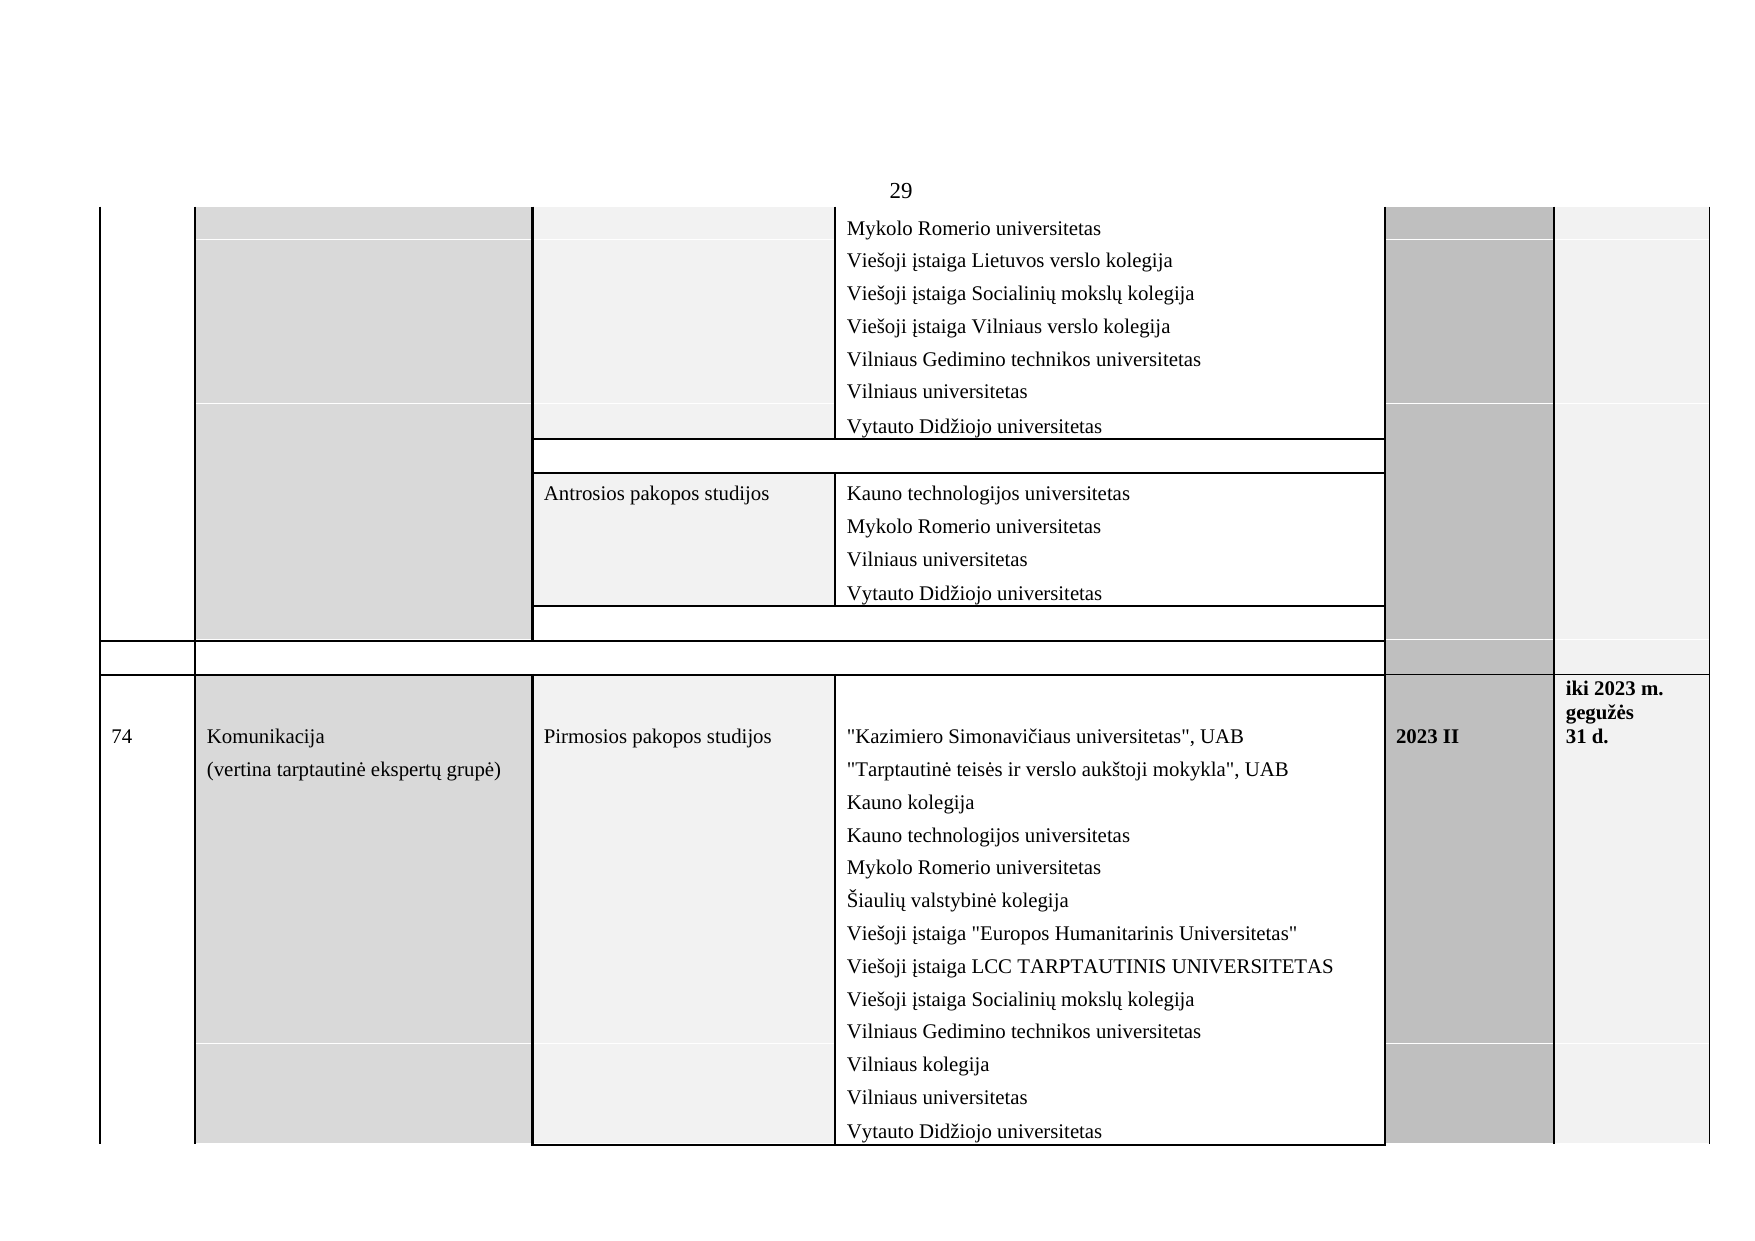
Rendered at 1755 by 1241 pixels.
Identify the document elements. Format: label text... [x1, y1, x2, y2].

table_cell [101, 1109, 194, 1143]
table_cell [534, 1044, 834, 1076]
table_cell [101, 642, 194, 674]
table_cell [196, 605, 531, 639]
table_cell [534, 879, 834, 912]
table_cell [534, 207, 834, 239]
table_cell Mykolo Romerio universitetas [836, 847, 1384, 879]
table_cell [1386, 978, 1553, 1011]
table_cell [196, 847, 531, 879]
table_cell [101, 1076, 194, 1109]
table_cell Vilniaus Gedimino technikos universitetas [836, 1011, 1384, 1043]
table_cell [1386, 1044, 1553, 1076]
table_cell Pirmosios pakopos studijos Suma [534, 440, 1384, 472]
table_cell Šiaulių valstybinė kolegija [836, 879, 1384, 912]
table_cell [196, 538, 531, 571]
table_cell [101, 305, 194, 338]
table_cell [1386, 879, 1553, 912]
table_cell Vytauto Didžiojo universitetas [836, 571, 1384, 605]
table_cell [534, 748, 834, 781]
table_cell Vilniaus Gedimino technikos universitetas [836, 338, 1384, 371]
table_cell [1386, 371, 1553, 403]
table_cell [1555, 814, 1709, 847]
table_cell [1386, 945, 1553, 978]
table_cell iki 2023 m. gegužės 31 d. [1555, 675, 1709, 748]
table_cell [1555, 1076, 1709, 1109]
table_cell [1386, 472, 1553, 505]
table_cell [196, 505, 531, 538]
table_cell Vytauto Didžiojo universitetas [836, 1109, 1384, 1143]
table_cell Vytauto Didžiojo universitetas [836, 404, 1384, 438]
table_cell [1386, 404, 1553, 438]
table_cell [101, 945, 194, 978]
table_cell [196, 240, 531, 272]
table_cell [1555, 781, 1709, 814]
table_cell [1555, 305, 1709, 338]
table_cell [534, 272, 834, 305]
table_cell Komunikacija [196, 676, 531, 748]
table_cell [1386, 748, 1553, 781]
table_cell [196, 1011, 531, 1043]
table_cell [534, 338, 834, 371]
table_cell [101, 338, 194, 371]
table_cell [835, 642, 1384, 674]
table_cell [533, 642, 835, 674]
table_cell [196, 1044, 531, 1076]
table_cell Viešoji įstaiga Socialinių mokslų kolegija [836, 272, 1384, 305]
table_cell [1555, 1044, 1709, 1076]
table_cell [1555, 945, 1709, 978]
table_cell [101, 240, 194, 272]
table_cell Viešoji įstaiga Socialinių mokslų kolegija [836, 978, 1384, 1011]
table_cell [534, 1076, 834, 1109]
table_cell [534, 912, 834, 945]
table_cell Mykolo Romerio universitetas [836, 505, 1384, 538]
table_cell [196, 945, 531, 978]
table_cell [1555, 338, 1709, 371]
table_cell Antrosios pakopos studijos [534, 474, 834, 505]
table_cell [534, 305, 834, 338]
table_cell [196, 781, 531, 814]
table_cell Kauno technologijos universitetas [836, 814, 1384, 847]
table_cell [534, 1109, 834, 1143]
table_cell [101, 781, 194, 814]
table_cell [196, 879, 531, 912]
table_cell Viešoji įstaiga Vilniaus verslo kolegija [836, 305, 1384, 338]
table_cell [101, 605, 194, 639]
table_cell [101, 371, 194, 403]
table_cell [1386, 438, 1553, 472]
table_cell [1555, 978, 1709, 1011]
table_cell [1555, 438, 1709, 472]
table_cell [534, 1011, 834, 1043]
table_cell Pirmosios pakopos studijos [534, 676, 834, 748]
table_cell [534, 571, 834, 605]
table_cell Viešoji įstaiga Lietuvos verslo kolegija [836, 240, 1384, 272]
table_cell [1386, 571, 1553, 605]
table_cell [1555, 912, 1709, 945]
table_cell [101, 1011, 194, 1043]
table_cell [1386, 240, 1553, 272]
table_cell [1386, 1076, 1553, 1109]
table_cell [1555, 371, 1709, 403]
table_cell [1555, 240, 1709, 272]
table_cell [1386, 847, 1553, 879]
table_cell [534, 781, 834, 814]
table_cell [534, 240, 834, 272]
table_cell [101, 847, 194, 879]
table_cell [101, 438, 194, 472]
table_cell 74 [101, 676, 194, 748]
table_cell [1555, 879, 1709, 912]
table_cell Vilniaus universitetas [836, 371, 1384, 403]
table_cell [101, 207, 194, 239]
table_cell (vertina tarptautinė ekspertų grupė) [196, 748, 531, 781]
table_cell [196, 207, 531, 239]
table_cell [1386, 538, 1553, 571]
table_cell [101, 404, 194, 438]
table_cell [196, 371, 531, 403]
table_cell [1555, 272, 1709, 305]
table_cell Vilniaus kolegija [836, 1044, 1384, 1076]
table_cell [1555, 538, 1709, 571]
table_cell [1555, 847, 1709, 879]
table_cell [196, 571, 531, 605]
table_cell Kauno technologijos universitetas [836, 474, 1384, 505]
table_cell [101, 978, 194, 1011]
table_cell [1386, 781, 1553, 814]
table_cell [1555, 207, 1709, 239]
table_cell Viešoji įstaiga "Europos Humanitarinis Universitetas" [836, 912, 1384, 945]
table_cell [101, 879, 194, 912]
table_cell Vilniaus universitetas [836, 1076, 1384, 1109]
table_cell [1386, 814, 1553, 847]
table_cell [1555, 404, 1709, 438]
table_cell [196, 1109, 531, 1143]
table_cell [1386, 305, 1553, 338]
table_cell [534, 505, 834, 538]
table_cell [196, 272, 531, 305]
table_cell [101, 912, 194, 945]
table_cell [196, 338, 531, 371]
table_cell [101, 505, 194, 538]
table_cell [196, 404, 531, 438]
table_cell [101, 748, 194, 781]
table_cell [196, 438, 531, 472]
table_cell [1555, 571, 1709, 605]
table_cell [1386, 640, 1553, 674]
table_cell [534, 978, 834, 1011]
table_cell [1386, 605, 1553, 639]
table_cell Kauno kolegija [836, 781, 1384, 814]
table_cell Viešoji įstaiga LCC TARPTAUTINIS UNIVERSITETAS [836, 945, 1384, 978]
table_cell Vilniaus universitetas [836, 538, 1384, 571]
table_cell [1386, 272, 1553, 305]
table_cell [534, 371, 834, 403]
table_cell Informatika Suma [196, 642, 532, 674]
table_cell [101, 814, 194, 847]
table_cell [101, 538, 194, 571]
table_cell [1555, 1109, 1709, 1143]
table_cell [1386, 1011, 1553, 1043]
table_cell [196, 1076, 531, 1109]
table_cell [534, 847, 834, 879]
table_cell [1555, 605, 1709, 639]
table_cell "Tarptautinė teisės ir verslo aukštoji mokykla", UAB [836, 748, 1384, 781]
table_cell [196, 472, 531, 505]
table_cell [1386, 207, 1553, 239]
table_cell [101, 272, 194, 305]
table_cell [534, 404, 834, 438]
table_cell [196, 305, 531, 338]
table_cell [101, 571, 194, 605]
table_cell [1555, 505, 1709, 538]
table_cell [101, 472, 194, 505]
table_cell Antrosios pakopos studijos Suma [534, 607, 1384, 639]
table_cell [196, 912, 531, 945]
table_cell [1555, 1011, 1709, 1043]
table_cell Mykolo Romerio universitetas [836, 207, 1384, 239]
table_cell [196, 814, 531, 847]
table_cell [1386, 912, 1553, 945]
table_cell [1386, 338, 1553, 371]
table_cell [534, 538, 834, 571]
table_cell [1555, 748, 1709, 781]
table_cell [534, 814, 834, 847]
table_cell [1555, 640, 1709, 674]
table_cell [1386, 1109, 1553, 1143]
table_cell [534, 945, 834, 978]
table_cell [1555, 472, 1709, 505]
table_cell [101, 1044, 194, 1076]
table_cell [196, 978, 531, 1011]
table_cell [1386, 505, 1553, 538]
table_cell 2023 II [1386, 675, 1553, 748]
table_cell "Kazimiero Simonavičiaus universitetas", UAB [836, 676, 1384, 748]
